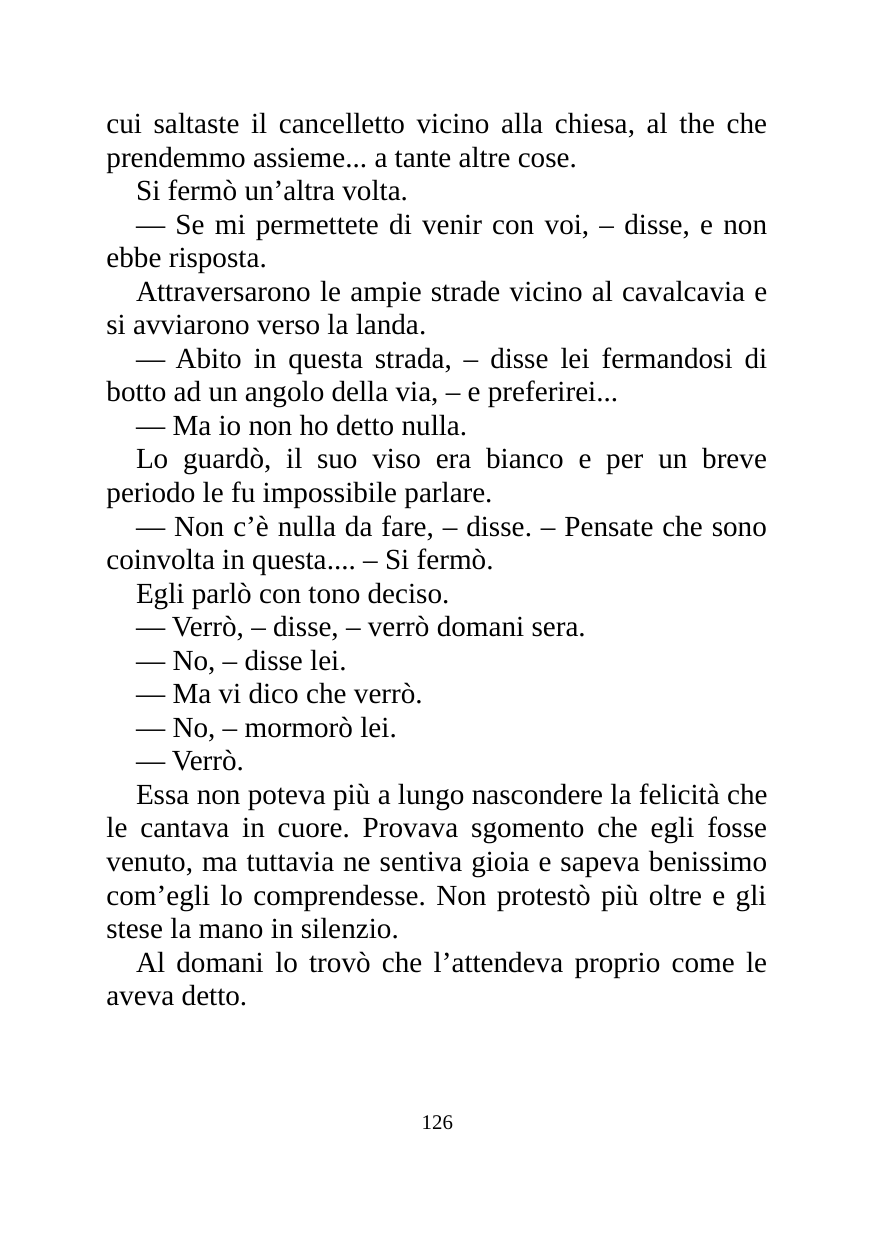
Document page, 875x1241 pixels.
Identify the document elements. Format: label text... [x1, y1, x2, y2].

text — No, – mormorò lei. [106, 710, 768, 743]
text — Non c’è nulla da fare, – disse. – Pensate che sono coinvolta in questa.... – Si fermò. [106, 509, 768, 576]
text — Ma io non ho detto nulla. [106, 408, 768, 442]
text — Verrò, – disse, – verrò domani sera. [106, 609, 768, 643]
text — Ma vi dico che verrò. [106, 676, 768, 710]
text Essa non poteva più a lungo nascondere la felicità che le cantava in cuore. Provava sgomento che egli fosse venuto, ma tuttavia ne sentiva gioia e sapeva benissimo com’egli lo comprendesse. Non protestò più oltre e gli stese la mano in silenzio. [106, 777, 768, 945]
text Al domani lo trovò che l’attendeva proprio come le aveva detto. [106, 945, 768, 1012]
text — Se mi permettete di venir con voi, – disse, e non ebbe risposta. [106, 207, 768, 274]
text Egli parlò con tono deciso. [106, 576, 768, 609]
text — Verrò. [106, 743, 768, 777]
text Lo guardò, il suo viso era bianco e per un breve periodo le fu impossibile parlare. [106, 442, 768, 509]
text Si fermò un’altra volta. [106, 173, 768, 207]
text cui saltaste il cancelletto vicino alla chiesa, al the che prendemmo assieme... a tante altre cose. [106, 106, 768, 173]
text — Abito in questa strada, – disse lei fermandosi di botto ad un angolo della via, – e preferirei... [106, 341, 768, 408]
text Attraversarono le ampie strade vicino al cavalcavia e si avviarono verso la landa. [106, 274, 768, 341]
text — No, – disse lei. [106, 643, 768, 676]
